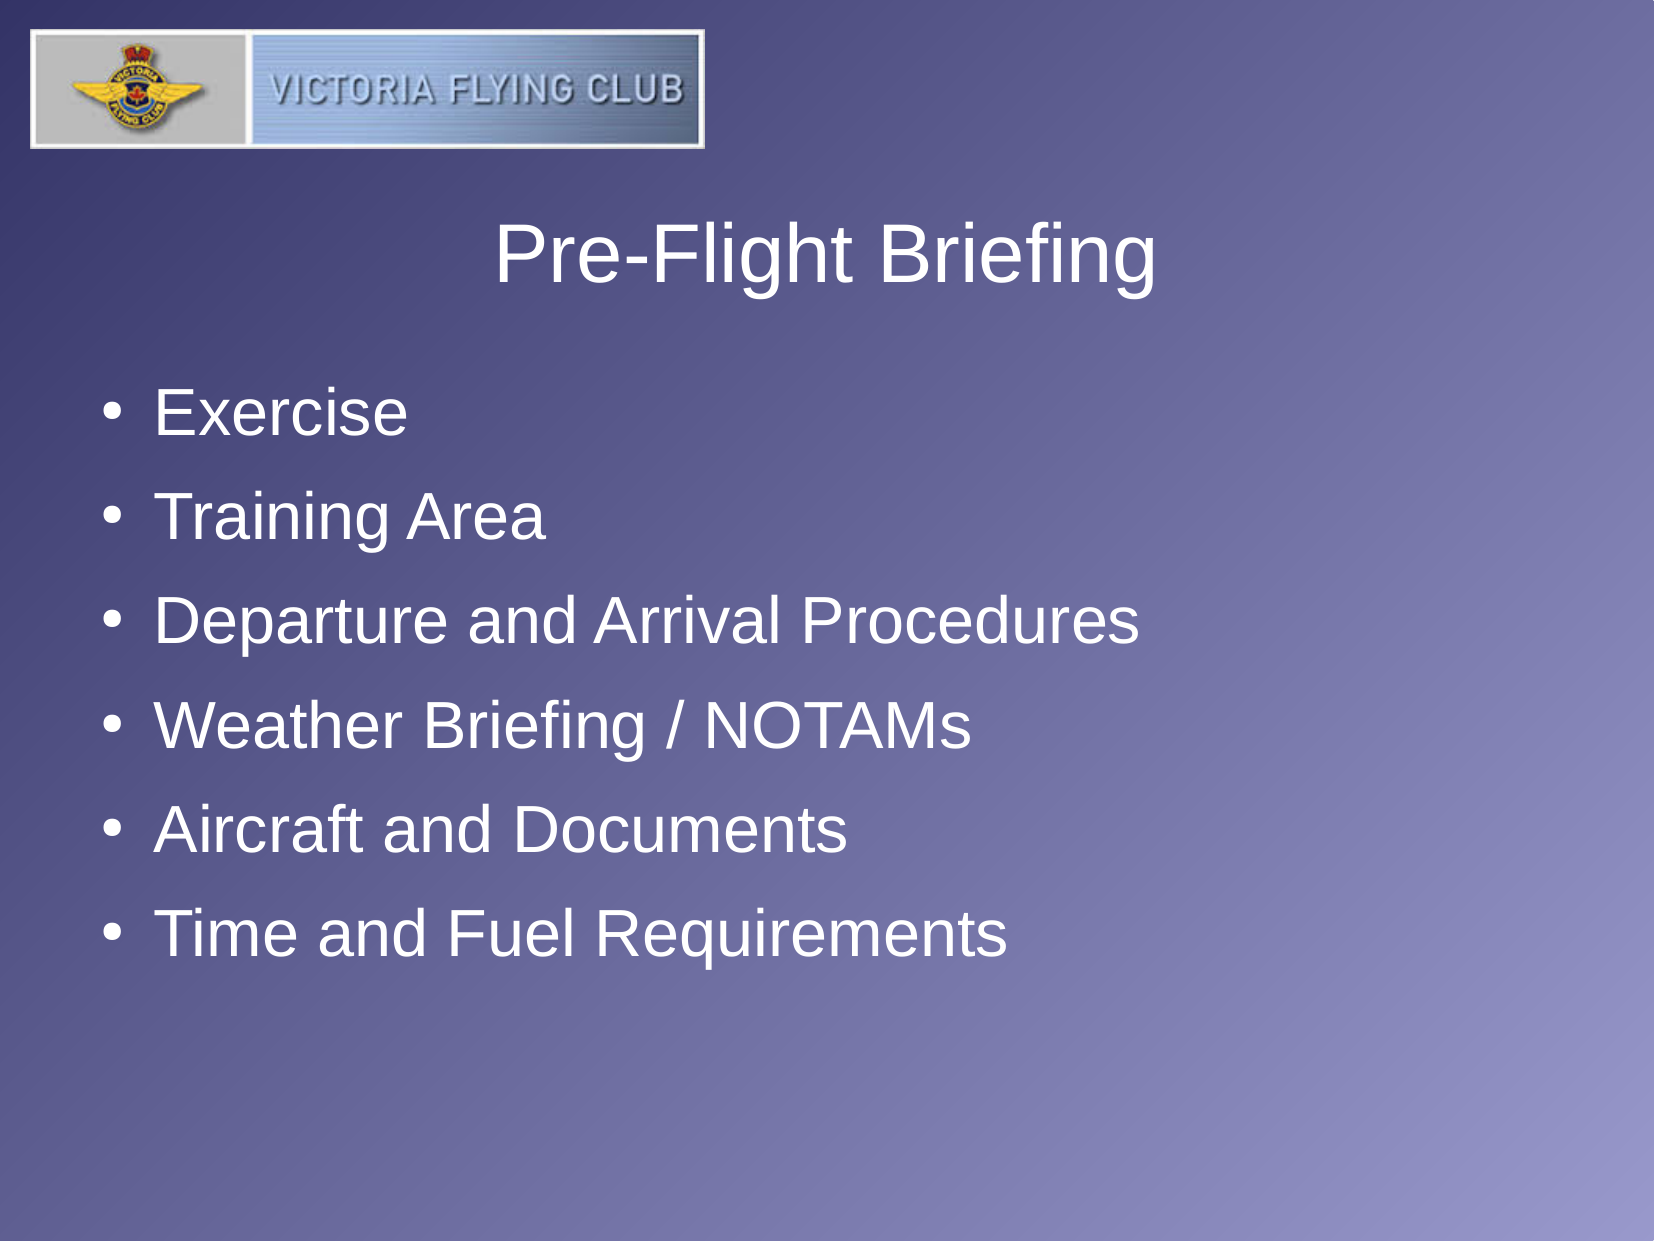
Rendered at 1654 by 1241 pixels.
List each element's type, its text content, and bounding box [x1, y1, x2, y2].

picture [30, 29, 705, 149]
list Exercise Training Area Departure and Arrival Procedures Weather Briefing / NOTAMs Aircraft and Documents Time and Fuel Requirements [82, 374, 1571, 1095]
title Pre-Flight Briefing [82, 149, 1571, 357]
